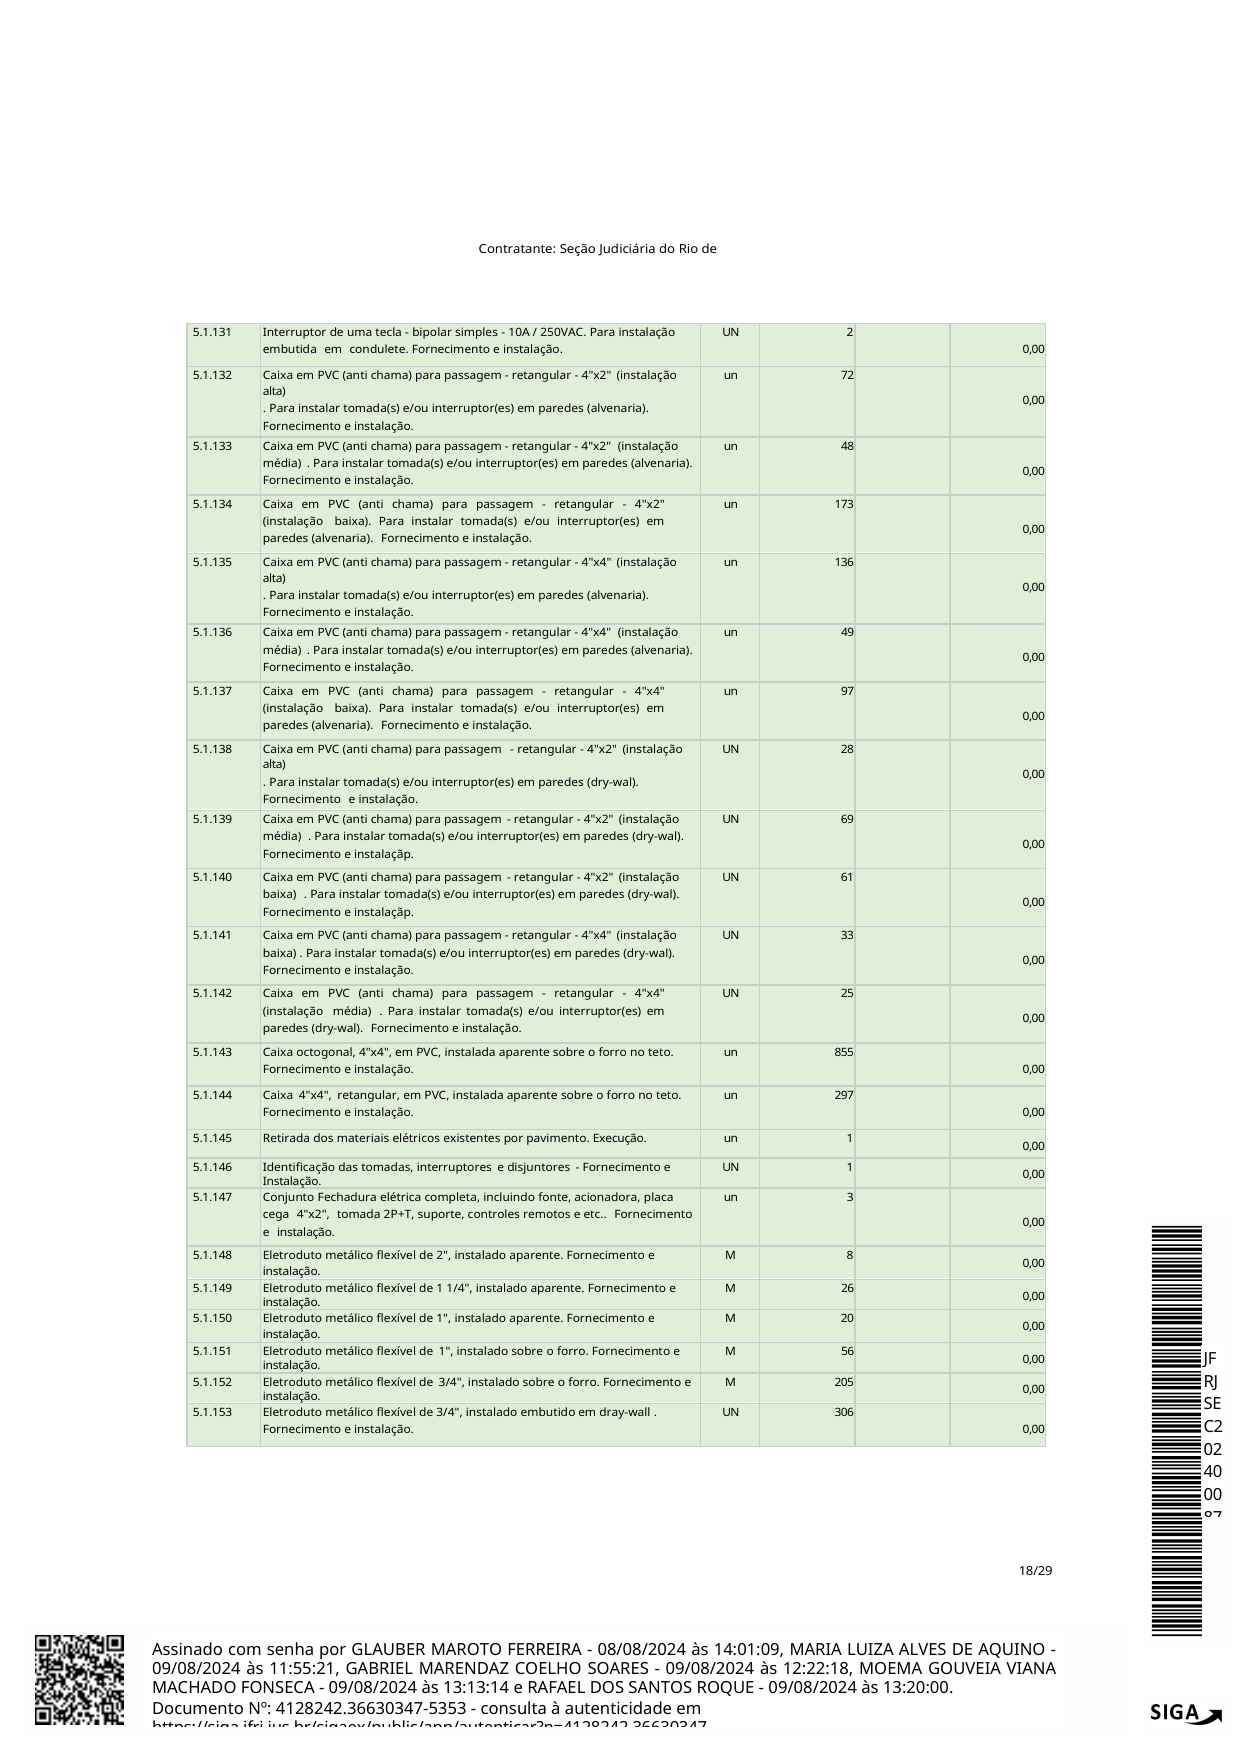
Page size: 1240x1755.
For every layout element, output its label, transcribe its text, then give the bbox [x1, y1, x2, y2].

table_cell un [701, 1189, 759, 1245]
table_cell 8 [760, 1247, 854, 1278]
table_cell 1 [760, 1130, 854, 1157]
table_cell UN [701, 1404, 759, 1446]
table_cell 205 [760, 1374, 854, 1402]
table_cell UN [701, 1159, 759, 1187]
table_cell 855 [760, 1044, 854, 1085]
table_cell 0,00 [951, 811, 1045, 868]
table_cell [856, 1310, 949, 1342]
table_cell [856, 1280, 949, 1309]
table_cell Identificação das tomadas, interruptores e disjuntores - Fornecimento e Instalação. [261, 1159, 700, 1187]
table_cell [856, 554, 949, 623]
table_cell 173 [760, 496, 854, 552]
table_cell un [701, 496, 759, 552]
table_cell UN [701, 927, 759, 984]
table_cell 5.1.151 [188, 1343, 260, 1372]
table_cell 0,00 [951, 869, 1045, 926]
table_cell 5.1.152 [188, 1374, 260, 1402]
table_cell 0,00 [951, 986, 1045, 1042]
table_cell 25 [760, 986, 854, 1042]
table_cell un [701, 683, 759, 739]
table_cell un [701, 1044, 759, 1085]
table_cell UN [701, 811, 759, 868]
table_cell 0,00 [951, 741, 1045, 809]
table_cell 56 [760, 1343, 854, 1372]
table_cell Conjunto Fechadura elétrica completa, incluindo fonte, acionadora, placa cega 4"x2", tomada 2P+T, suporte, controles remotos e etc.. Fornecimento e instalação. [261, 1189, 700, 1245]
table_header 2 [760, 324, 854, 366]
table_cell [856, 367, 949, 436]
table_cell 5.1.135 [188, 554, 260, 623]
table_cell 3 [760, 1189, 854, 1245]
table_cell UN [701, 741, 759, 809]
table_cell 0,00 [951, 1247, 1045, 1278]
table_cell 5.1.136 [188, 625, 260, 681]
table_cell UN [701, 869, 759, 926]
table_cell 1 [760, 1159, 854, 1187]
table_cell 72 [760, 367, 854, 436]
table_cell Caixa em PVC (anti chama) para passagem - retangular - 4"x2" (instalação baixa) . Para instalar tomada(s) e/ou interruptor(es) em paredes (dry-wal). Fornecimento e instalaçãp. [261, 869, 700, 926]
table_cell Eletroduto metálico flexível de 3/4", instalado sobre o forro. Fornecimento e instalação. [261, 1374, 700, 1402]
table_cell 0,00 [951, 1374, 1045, 1402]
table_cell 5.1.153 [188, 1404, 260, 1446]
table_cell un [701, 1087, 759, 1129]
table_cell [856, 1130, 949, 1157]
table_cell 136 [760, 554, 854, 623]
table_cell M [701, 1310, 759, 1342]
table_cell 5.1.132 [188, 367, 260, 436]
table_cell 33 [760, 927, 854, 984]
table_cell 0,00 [951, 625, 1045, 681]
table_cell 306 [760, 1404, 854, 1446]
table_cell 5.1.139 [188, 811, 260, 868]
table_cell [856, 1189, 949, 1245]
table_cell 5.1.137 [188, 683, 260, 739]
table_cell Caixa em PVC (anti chama) para passagem - retangular - 4"x2" (instalação média) . Para instalar tomada(s) e/ou interruptor(es) em paredes (dry-wal). Fornecimento e instalaçãp. [261, 811, 700, 868]
table_cell un [701, 554, 759, 623]
table_cell 0,00 [951, 438, 1045, 494]
table_cell 0,00 [951, 1404, 1045, 1446]
table_cell 0,00 [951, 1159, 1045, 1187]
table_cell Caixa em PVC (anti chama) para passagem - retangular - 4"x4" (instalação média) . Para instalar tomada(s) e/ou interruptor(es) em paredes (dry-wal). Fornecimento e instalação. [261, 986, 700, 1042]
table_cell 5.1.140 [188, 869, 260, 926]
table_cell 5.1.145 [188, 1130, 260, 1157]
table_cell un [701, 367, 759, 436]
table_cell 5.1.144 [188, 1087, 260, 1129]
table_cell Caixa octogonal, 4"x4", em PVC, instalada aparente sobre o forro no teto. Fornecimento e instalação. [261, 1044, 700, 1085]
table_cell un [701, 438, 759, 494]
table_cell 0,00 [951, 554, 1045, 623]
table_cell 26 [760, 1280, 854, 1309]
table_cell 0,00 [951, 1310, 1045, 1342]
table_cell 5.1.147 [188, 1189, 260, 1245]
table_cell [856, 438, 949, 494]
table_cell Caixa em PVC (anti chama) para passagem - retangular - 4"x2" (instalação alta) . Para instalar tomada(s) e/ou interruptor(es) em paredes (alvenaria). Fornecimento e instalação. [261, 367, 700, 436]
table_cell 5.1.141 [188, 927, 260, 984]
text JFRJSEC202400087A [1203, 1347, 1224, 1517]
table_cell 28 [760, 741, 854, 809]
table_cell 0,00 [951, 1280, 1045, 1309]
table_cell M [701, 1280, 759, 1309]
table_cell 5.1.148 [188, 1247, 260, 1278]
table_cell 0,00 [951, 1343, 1045, 1372]
table_cell 49 [760, 625, 854, 681]
table_header UN [701, 324, 759, 366]
table_cell 97 [760, 683, 854, 739]
table_cell 0,00 [951, 367, 1045, 436]
table_cell [856, 1343, 949, 1372]
table_cell Caixa em PVC (anti chama) para passagem - retangular - 4"x2" (instalação baixa). Para instalar tomada(s) e/ou interruptor(es) em paredes (alvenaria). Fornecimento e instalação. [261, 496, 700, 552]
table_cell Caixa em PVC (anti chama) para passagem - retangular - 4"x4" (instalação baixa) . Para instalar tomada(s) e/ou interruptor(es) em paredes (dry-wal). Fornecimento e instalação. [261, 927, 700, 984]
table_cell Eletroduto metálico flexível de 3/4", instalado embutido em dray-wall . Fornecimento e instalação. [261, 1404, 700, 1446]
table_cell 5.1.150 [188, 1310, 260, 1342]
table_cell UN [701, 986, 759, 1042]
table_cell 297 [760, 1087, 854, 1129]
table_cell 20 [760, 1310, 854, 1342]
table_cell Eletroduto metálico flexível de 1", instalado aparente. Fornecimento e instalação. [261, 1310, 700, 1342]
table_cell 0,00 [951, 1087, 1045, 1129]
table_cell 5.1.138 [188, 741, 260, 809]
table_cell 0,00 [951, 1130, 1045, 1157]
table_cell [856, 1044, 949, 1085]
text 18/29 [173, 1562, 1053, 1579]
table_cell 0,00 [951, 927, 1045, 984]
table_cell 5.1.149 [188, 1280, 260, 1309]
table_cell [856, 683, 949, 739]
table_cell M [701, 1343, 759, 1372]
table_cell Eletroduto metálico flexível de 1 1/4", instalado aparente. Fornecimento e instalação. [261, 1280, 700, 1309]
table_cell Eletroduto metálico flexível de 1", instalado sobre o forro. Fornecimento e instalação. [261, 1343, 700, 1372]
table_cell [856, 1374, 949, 1402]
table_cell [856, 1087, 949, 1129]
table_cell 5.1.146 [188, 1159, 260, 1187]
table_cell [856, 927, 949, 984]
table_cell [856, 1404, 949, 1446]
table_cell Caixa em PVC (anti chama) para passagem - retangular - 4"x4" (instalação baixa). Para instalar tomada(s) e/ou interruptor(es) em paredes (alvenaria). Fornecimento e instalação. [261, 683, 700, 739]
table_cell 5.1.143 [188, 1044, 260, 1085]
table_cell 61 [760, 869, 854, 926]
table_cell un [701, 1130, 759, 1157]
table_cell Caixa em PVC (anti chama) para passagem - retangular - 4"x2" (instalação alta) . Para instalar tomada(s) e/ou interruptor(es) em paredes (dry-wal). Fornecimento e instalação. [261, 741, 700, 809]
table_cell [856, 811, 949, 868]
table_cell Caixa em PVC (anti chama) para passagem - retangular - 4"x4" (instalação média) . Para instalar tomada(s) e/ou interruptor(es) em paredes (alvenaria). Fornecimento e instalação. [261, 625, 700, 681]
table_cell 5.1.134 [188, 496, 260, 552]
table_cell [856, 1159, 949, 1187]
table_cell 48 [760, 438, 854, 494]
table_cell [856, 986, 949, 1042]
table_header [856, 324, 949, 366]
table_cell 0,00 [951, 1189, 1045, 1245]
table_cell Retirada dos materiais elétricos existentes por pavimento. Execução. [261, 1130, 700, 1157]
table_cell 0,00 [951, 1044, 1045, 1085]
table_cell Caixa em PVC (anti chama) para passagem - retangular - 4"x2" (instalação média) . Para instalar tomada(s) e/ou interruptor(es) em paredes (alvenaria). Fornecimento e instalação. [261, 438, 700, 494]
table_cell M [701, 1374, 759, 1402]
table_cell [856, 741, 949, 809]
table_cell 69 [760, 811, 854, 868]
table_cell 5.1.142 [188, 986, 260, 1042]
table_cell [856, 496, 949, 552]
table_cell Caixa 4"x4", retangular, em PVC, instalada aparente sobre o forro no teto. Fornecimento e instalação. [261, 1087, 700, 1129]
table_cell 5.1.133 [188, 438, 260, 494]
table_cell [856, 625, 949, 681]
table_cell [856, 1247, 949, 1278]
table_header Interruptor de uma tecla - bipolar simples - 10A / 250VAC. Para instalação embutida em condulete. Fornecimento e instalação. [261, 324, 700, 366]
table_cell M [701, 1247, 759, 1278]
table_cell 0,00 [951, 683, 1045, 739]
table_cell 0,00 [951, 496, 1045, 552]
table_cell Eletroduto metálico flexível de 2", instalado aparente. Fornecimento e instalação. [261, 1247, 700, 1278]
table_header 0,00 [951, 324, 1045, 366]
table_header 5.1.131 [188, 324, 260, 366]
table_cell [856, 869, 949, 926]
table_cell un [701, 625, 759, 681]
table_cell Caixa em PVC (anti chama) para passagem - retangular - 4"x4" (instalação alta) . Para instalar tomada(s) e/ou interruptor(es) em paredes (alvenaria). Fornecimento e instalação. [261, 554, 700, 623]
